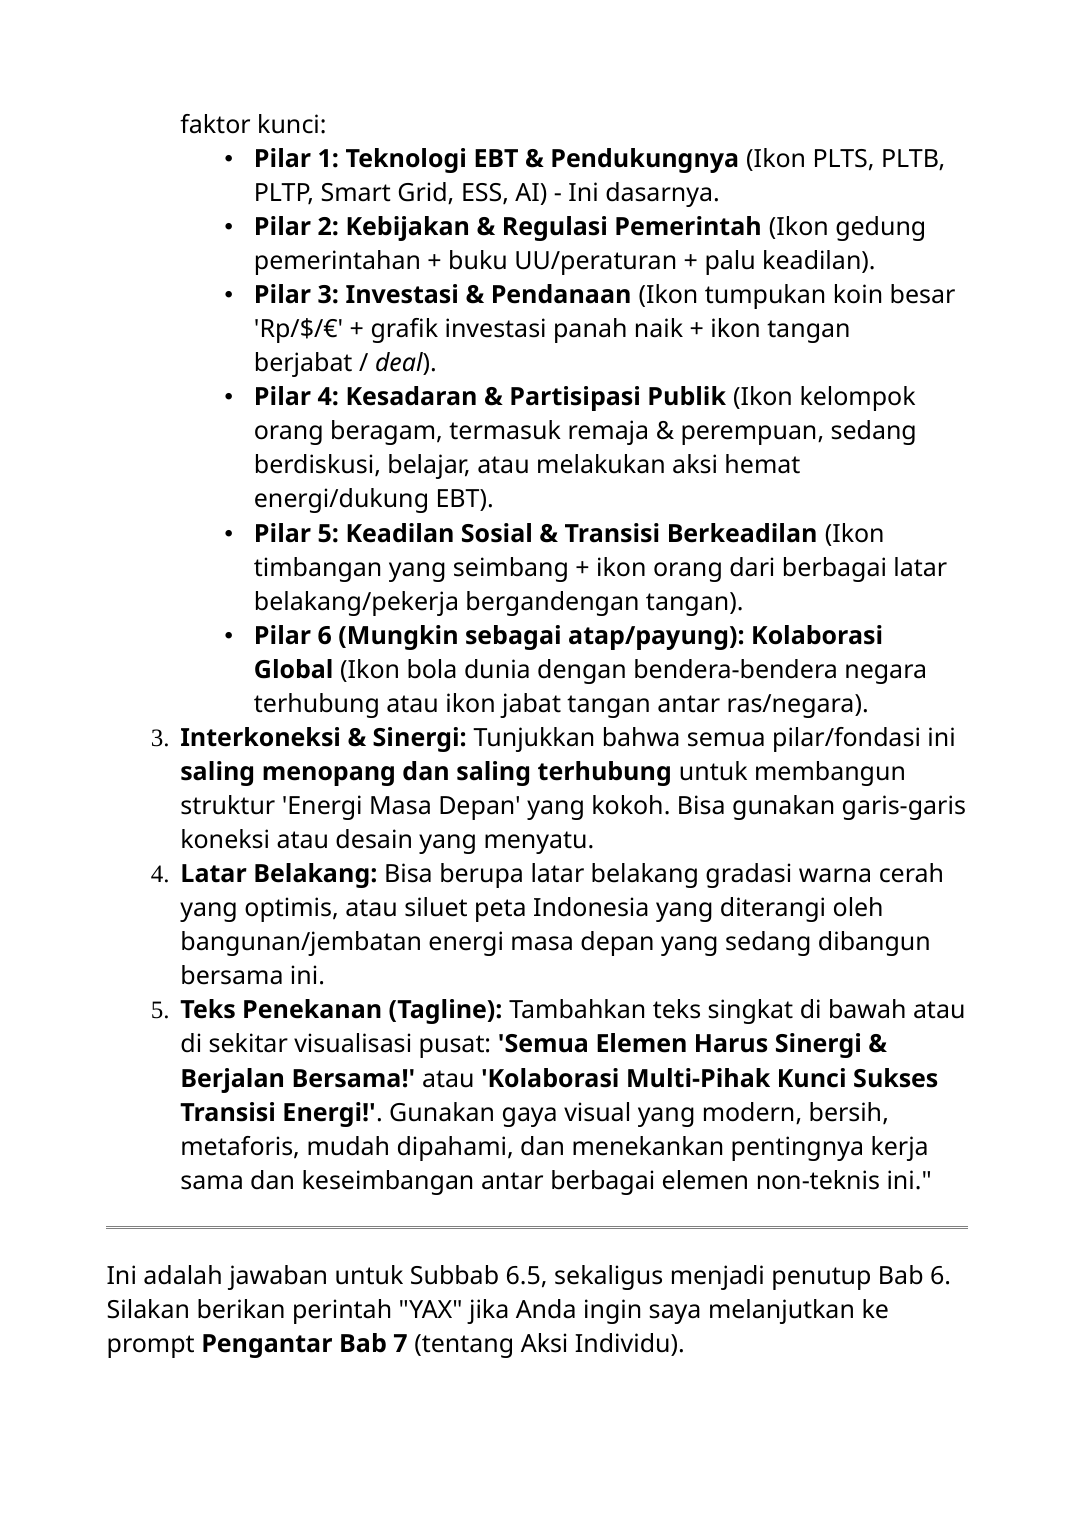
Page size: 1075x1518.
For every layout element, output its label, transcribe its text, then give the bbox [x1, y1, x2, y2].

list Interkoneksi & Sinergi: Tunjukkan bahwa semua pilar/fondasi ini saling menopang dan saling terhubung untuk membangun struktur 'Energi Masa Depan' yang kokoh. Bisa gunakan garis-garis koneksi atau desain yang menyatu. [151, 719, 968, 856]
list Pilar 6 (Mungkin sebagai atap/payung): Kolaborasi Global (Ikon bola dunia dengan bendera-bendera negara terhubung atau ikon jabat tangan antar ras/negara). [224, 617, 968, 719]
text Ini adalah jawaban untuk Subbab 6.5, sekaligus menjadi penutup Bab 6. Silakan berikan perintah "YAX" jika Anda ingin saya melanjutkan ke prompt Pengantar Bab 7 (tentang Aksi Individu). [106, 1258, 968, 1360]
list Pilar 5: Keadilan Sosial & Transisi Berkeadilan (Ikon timbangan yang seimbang + ikon orang dari berbagai latar belakang/pekerja bergandengan tangan). [224, 515, 968, 617]
list Teks Penekanan (Tagline): Tambahkan teks singkat di bawah atau di sekitar visualisasi pusat: 'Semua Elemen Harus Sinergi & Berjalan Bersama!' atau 'Kolaborasi Multi-Pihak Kunci Sukses Transisi Energi!'. Gunakan gaya visual yang modern, bersih, metaforis, mudah dipahami, dan menekankan pentingnya kerja sama dan keseimbangan antar berbagai elemen non-teknis ini." [151, 992, 968, 1196]
list Latar Belakang: Bisa berupa latar belakang gradasi warna cerah yang optimis, atau siluet peta Indonesia yang diterangi oleh bangunan/jembatan energi masa depan yang sedang dibangun bersama ini. [151, 856, 968, 992]
list faktor kunci: [151, 106, 968, 141]
list Pilar 4: Kesadaran & Partisipasi Publik (Ikon kelompok orang beragam, termasuk remaja & perempuan, sedang berdiskusi, belajar, atau melakukan aksi hemat energi/dukung EBT). [224, 379, 968, 515]
list Pilar 3: Investasi & Pendanaan (Ikon tumpukan koin besar 'Rp/$/€' + grafik investasi panah naik + ikon tangan berjabat / deal). [224, 277, 968, 379]
list Pilar 2: Kebijakan & Regulasi Pemerintah (Ikon gedung pemerintahan + buku UU/peraturan + palu keadilan). [224, 209, 968, 277]
list Pilar 1: Teknologi EBT & Pendukungnya (Ikon PLTS, PLTB, PLTP, Smart Grid, ESS, AI) - Ini dasarnya. [224, 141, 968, 209]
